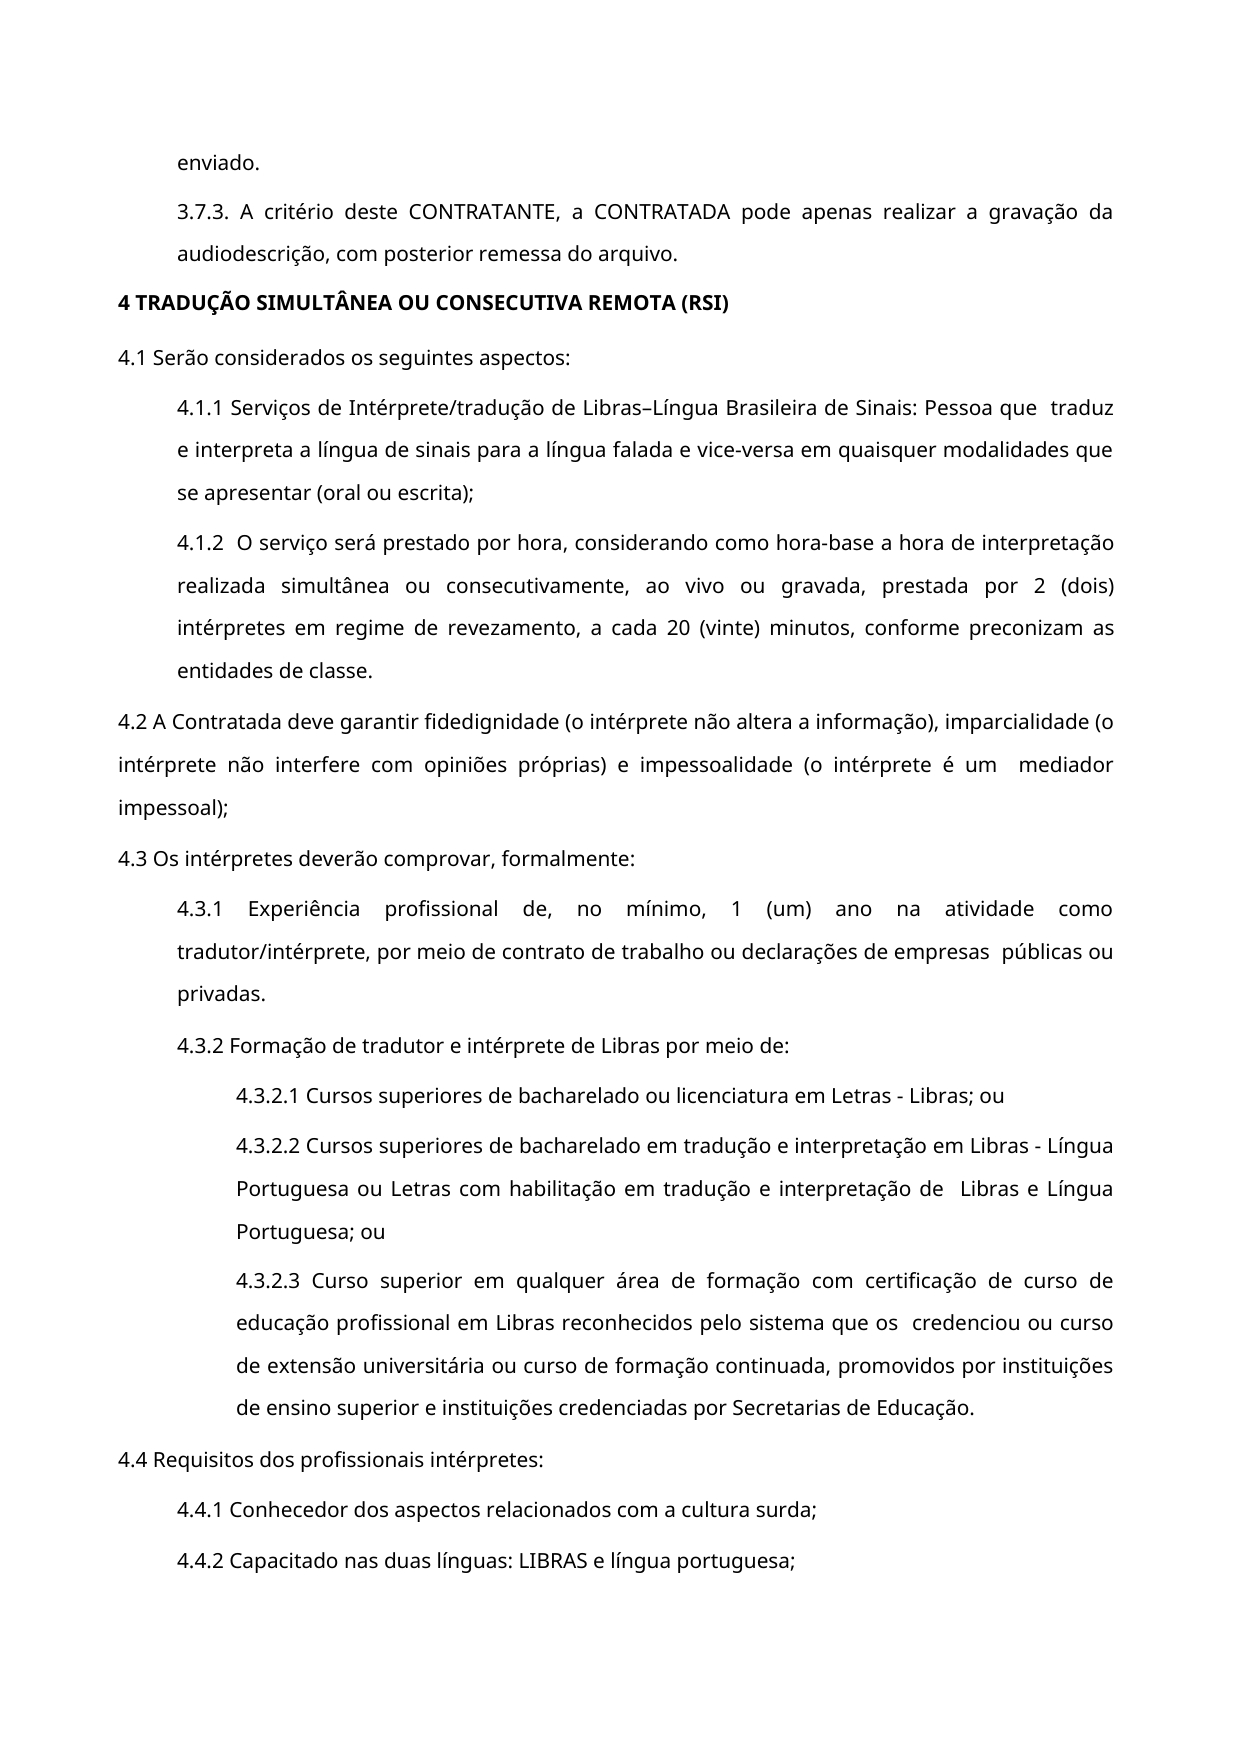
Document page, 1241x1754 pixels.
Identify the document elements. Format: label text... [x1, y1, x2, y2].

text 4.3.2.1 Cursos superiores de bacharelado ou licenciatura em Letras - Libras; ou [236, 1081, 1114, 1110]
text 4.1 Serão considerados os seguintes aspectos: [118, 343, 1115, 371]
text 4.4.1 Conhecedor dos aspectos relacionados com a cultura surda; [177, 1496, 1115, 1524]
text 4 TRADUÇÃO SIMULTÂNEA OU CONSECUTIVA REMOTA (RSI) [118, 288, 1115, 317]
text 4.1.2 O serviço será prestado por hora, considerando como hora-base a hora de interpretação realizada simultânea ou consecutivamente, ao vivo ou gravada, prestada por 2 (dois) intérpretes em regime de revezamento, a cada 20 (vinte) minutos, conforme preconizam as entidades de classe. [177, 528, 1115, 684]
text 3.7.3. A critério deste CONTRATANTE, a CONTRATADA pode apenas realizar a gravação da audiodescrição, com posterior remessa do arquivo. [177, 197, 1115, 268]
text 4.3.2 Formação de tradutor e intérprete de Libras por meio de: [177, 1031, 1115, 1059]
text 4.1.1 Serviços de Intérprete/tradução de Libras–Língua Brasileira de Sinais: Pessoa que traduz e interpreta a língua de sinais para a língua falada e vice-versa em quaisquer modalidades que se apresentar (oral ou escrita); [177, 393, 1115, 507]
text 4.3.2.2 Cursos superiores de bacharelado em tradução e interpretação em Libras - Língua Portuguesa ou Letras com habilitação em tradução e interpretação de Libras e Língua Portuguesa; ou [236, 1132, 1114, 1245]
text 4.3 Os intérpretes deverão comprovar, formalmente: [118, 844, 1115, 872]
text 4.3.1 Experiência profissional de, no mínimo, 1 (um) ano na atividade como tradutor/intérprete, por meio de contrato de trabalho ou declarações de empresas públicas ou privadas. [177, 894, 1115, 1008]
text 4.4 Requisitos dos profissionais intérpretes: [118, 1445, 1115, 1473]
text 4.3.2.3 Curso superior em qualquer área de formação com certificação de curso de educação profissional em Libras reconhecidos pelo sistema que os credenciou ou curso de extensão universitária ou curso de formação continuada, promovidos por instituições de ensino superior e instituições credenciadas por Secretarias de Educação. [236, 1266, 1115, 1422]
text 4.2 A Contratada deve garantir fidedignidade (o intérprete não altera a informação), imparcialidade (o intérprete não interfere com opiniões próprias) e impessoalidade (o intérprete é um mediador impessoal); [118, 707, 1115, 821]
text enviado. [177, 148, 1115, 176]
text 4.4.2 Capacitado nas duas línguas: LIBRAS e língua portuguesa; [177, 1546, 1115, 1574]
